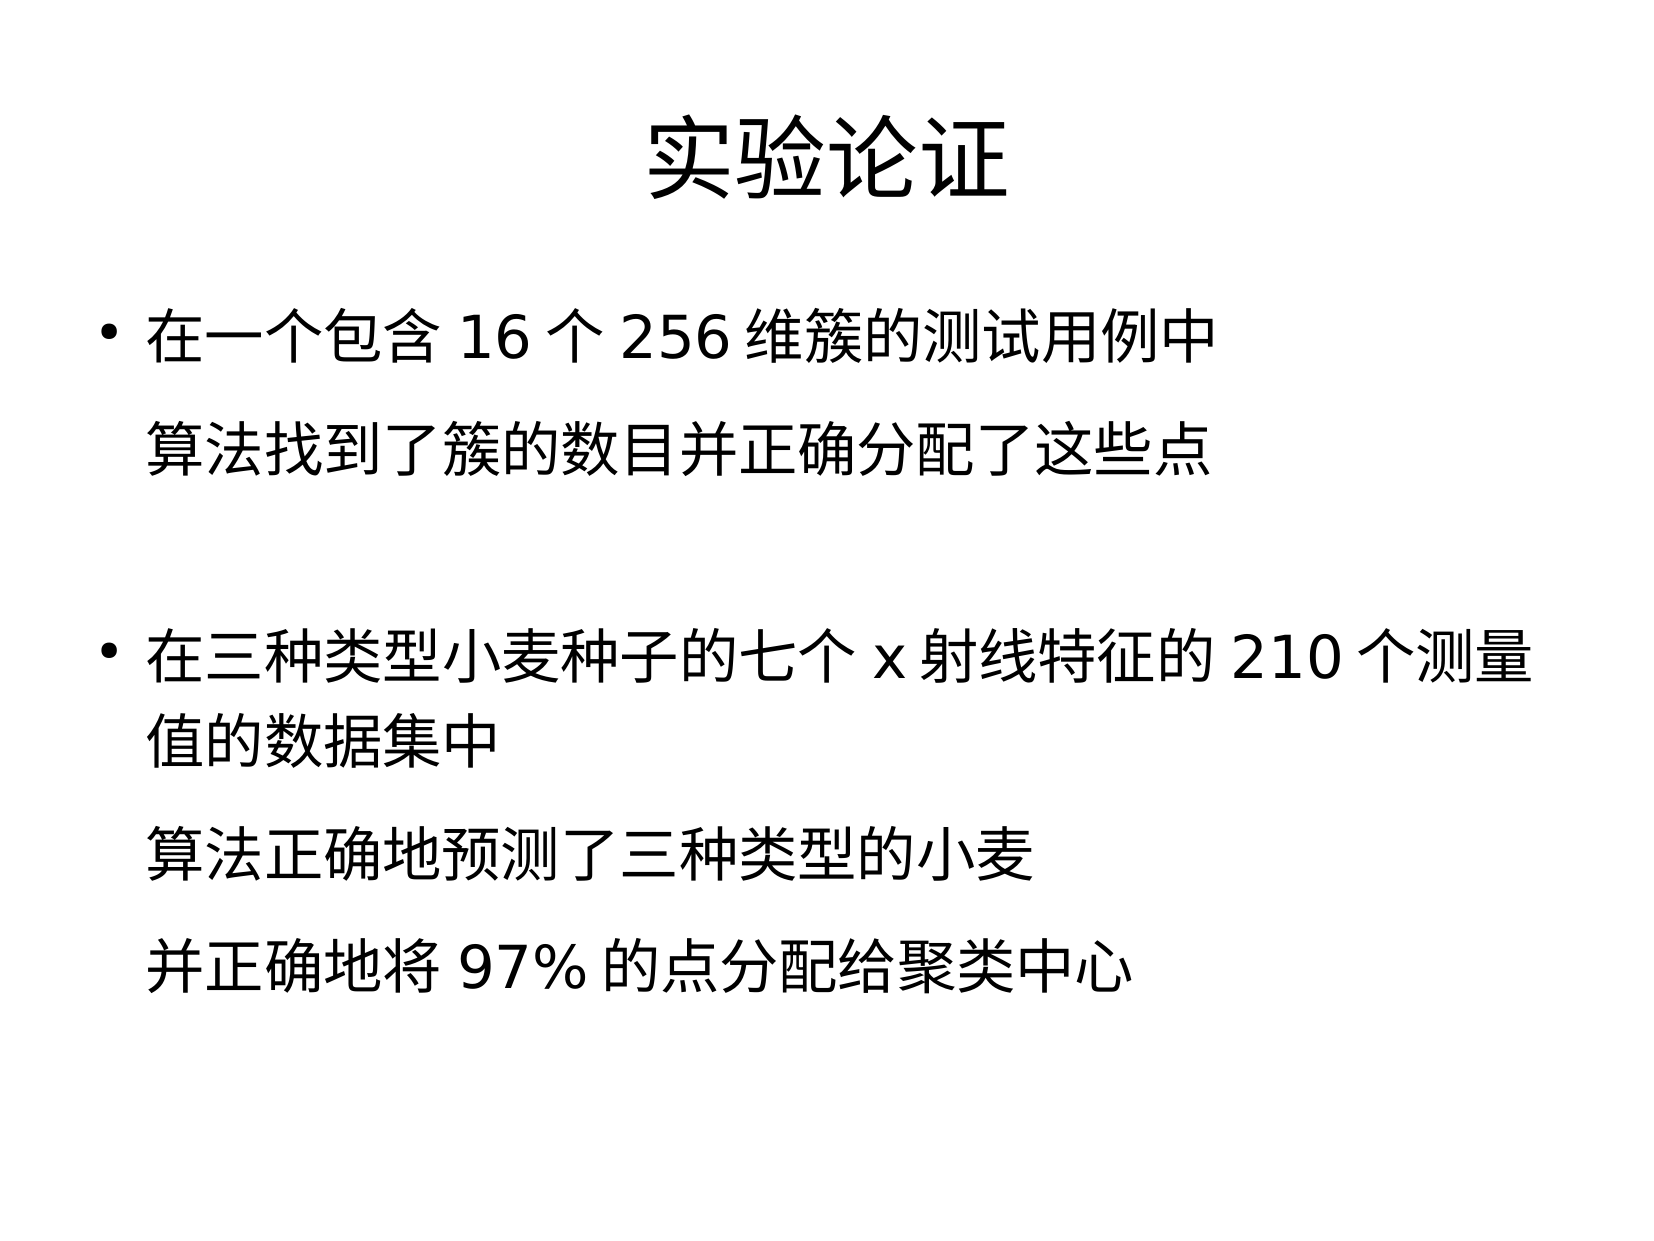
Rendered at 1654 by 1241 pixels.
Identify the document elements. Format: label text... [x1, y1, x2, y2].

title 实验论证 [82, 49, 1571, 257]
list 在一个包含16个256维簇的测试用例中 算法找到了簇的数目并正确分配了这些点 在三种类型小麦种子的七个x射线特征的210个测量值的数据集中 算法正确地预测了三种类型的小麦 并正确地将97%的点分配给聚类中心 [82, 290, 1571, 1010]
